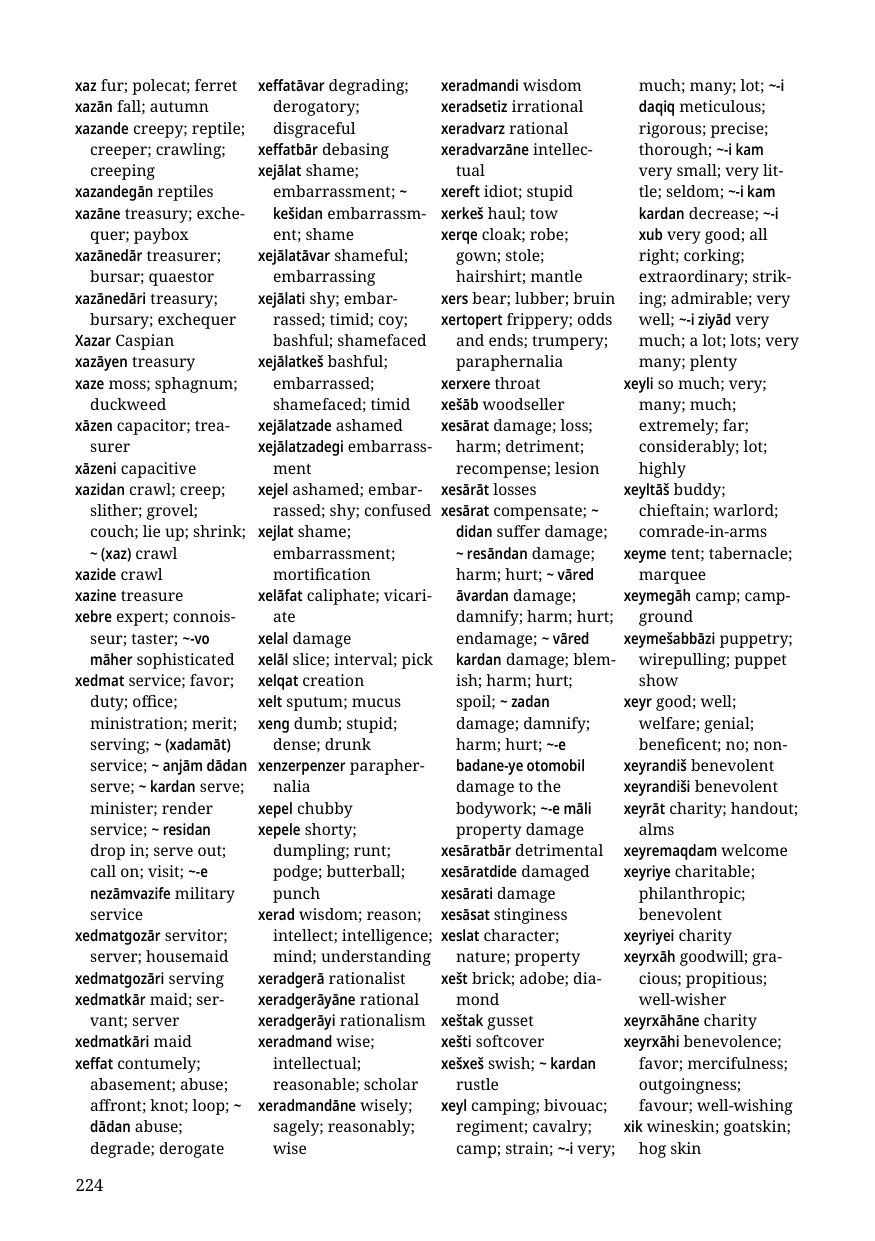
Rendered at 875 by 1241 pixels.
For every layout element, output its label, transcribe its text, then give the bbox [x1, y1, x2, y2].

text xeyrandiš benevolent [624, 755, 799, 776]
text xejālati shy; embar­rassed; timid; coy; bash­ful; shame­faced [258, 287, 433, 351]
text xeyrandiši benevolent [624, 776, 799, 797]
text xaz fur; polecat; ferret [75, 75, 250, 96]
text xazandegān reptiles [75, 181, 250, 202]
text xepel chubby [258, 797, 433, 819]
text xeyme tent; tabernacle; mar­quee [624, 542, 799, 585]
text xeyrxāhi benevolence; fa­vor; mercifulness; outgoi­ngness; favour; well-wish­ing [624, 1031, 799, 1116]
text xesārāt losses [441, 479, 616, 500]
text xeymešabbāzi puppetry; wire­pulling; puppet show [624, 627, 799, 691]
text xazine treasure [75, 585, 250, 606]
text xeradsetiz irrational [441, 96, 616, 117]
text xeyrāt charity; handout; alms [624, 797, 799, 840]
text xerqe cloak; robe; gown; stole; hairshirt; mantle [441, 224, 616, 287]
text xeradvarz rational [441, 117, 616, 139]
text much; many; lot; ~-i daqiq meticulous; rigorous; pre­cise; thorough; ~-i kam very small; very lit­tle; sel­dom; ~-i kam kardan de­crease; ~-i xub very good; all right; cork­ing; extraor­dinary; strik­ing; ad­mirable; very well; ~-i ziyād very much; a lot; lots; very many; plenty [624, 75, 799, 372]
text xazidan crawl; creep; slither; grovel; couch; lie up; shrink; ~ (xaz) crawl [75, 479, 250, 564]
text xejālatkeš bashful; embar­rassed; shamefaced; timid [258, 351, 433, 415]
text xerxere throat [441, 372, 616, 394]
text xelāl slice; interval; pick [258, 649, 433, 670]
text xazāne treasury; exche­quer; paybox [75, 202, 250, 245]
text xedmatgozāri serving [75, 967, 250, 989]
text xesāsat stinginess [441, 904, 616, 925]
text xerkeš haul; tow [441, 202, 616, 224]
text xešāb woodseller [441, 394, 616, 415]
text xeradgerāyāne rational [258, 989, 433, 1010]
text xazande creepy; reptile; creeper; crawling; creep­ing [75, 117, 250, 181]
text xers bear; lubber; bruin [441, 287, 616, 309]
text xertopert frippery; odds and ends; trumpery; parapher­nalia [441, 309, 616, 372]
text xelal damage [258, 627, 433, 649]
text xeyr good; well; welfare; ge­nial; beneficent; no; non- [624, 691, 799, 755]
text xedmatkār maid; ser­vant; server [75, 989, 250, 1031]
text xeradmandāne wisely; sagely; reasonably; wise [258, 1095, 433, 1159]
text xāzen capacitor; trea­surer [75, 415, 250, 457]
text xedmatkāri maid [75, 1031, 250, 1052]
text xejālatzade ashamed [258, 415, 433, 436]
text xejel ashamed; embar­rassed; shy; confused [258, 479, 433, 521]
text xesārat damage; loss; harm; detriment; recom­pense; le­sion [441, 415, 616, 479]
text xebre expert; connois­seur; taster; ~-vo māher sophis­ticated [75, 606, 250, 670]
text xik wineskin; goatskin; hog skin [624, 1116, 799, 1159]
text xeyrxāh goodwill; gra­cious; propitious; well-wisher [624, 946, 799, 1010]
text xelqat creation [258, 670, 433, 691]
text xedmat service; favor; duty; office; ministration; merit; serving; ~ (xadamāt) ser­vice; ~ anjām dādan serve; ~ kardan serve; minister; ren­der service; ~ residan drop in; serve out; call on; visit; ~-e nezāmvazife military ser­vice [75, 670, 250, 925]
text xejālatzadegi embarrass­ment [258, 436, 433, 479]
text xesāratbār detrimental [441, 840, 616, 861]
text xeyriye charitable; philan­thropic; benevolent [624, 861, 799, 925]
text xeffatbār debasing [258, 139, 433, 160]
text xejālatāvar shameful; em­barrassing [258, 245, 433, 287]
text xešt brick; adobe; dia­mond [441, 967, 616, 1010]
text xešti softcover [441, 1031, 616, 1052]
text xeradmand wise; intellect­ual; reasonable; scholar [258, 1031, 433, 1095]
text xazānedār treasurer; bursar; quaestor [75, 245, 250, 287]
text xesārat compensate; ~ didan suffer damage; ~ resāndan damage; harm; hurt; ~ vāred āvardan damage; damnify; harm; hurt; endamage; ~ vāred kardan damage; blem­ish; harm; hurt; spoil; ~ zadan damage; damnify; harm; hurt; ~-e badane-ye otomobil damage to the bodywork; ~-e māli prop­erty damage [441, 500, 616, 840]
text xeymegāh camp; camp-ground [624, 585, 799, 627]
text xazide crawl [75, 564, 250, 585]
text xeradmandi wisdom [441, 75, 616, 96]
text xeyriyei charity [624, 925, 799, 946]
text xeštak gusset [441, 1010, 616, 1031]
text xejlat shame; embarrass­ment; mortification [258, 521, 433, 585]
text xeng dumb; stupid; dense; drunk [258, 712, 433, 755]
text xazāyen treasury [75, 351, 250, 372]
text xaze moss; sphagnum; duck­weed [75, 372, 250, 415]
text xelt sputum; mucus [258, 691, 433, 712]
text xazān fall; autumn [75, 96, 250, 117]
text xeyltāš buddy; chieftain; war­lord; comrade-in-arms [624, 479, 799, 542]
text xeyremaqdam welcome [624, 840, 799, 861]
text xeyrxāhāne charity [624, 1010, 799, 1031]
text xazānedāri treasury; bur­sary; exchequer [75, 287, 250, 330]
text Xazar Caspian [75, 330, 250, 351]
text xerad wisdom; reason; intel­lect; intelligence; mind; un­derstanding [258, 904, 433, 967]
text xeradgerāyi rationalism [258, 1010, 433, 1031]
text xejālat shame; embarrassm­ent; ~ kešidan embarrassm­ent; shame [258, 160, 433, 245]
text xeslat character; nature; prop­erty [441, 925, 616, 967]
text xedmatgozār servitor; server; housemaid [75, 925, 250, 967]
text xeyl camping; bivouac; regi­ment; cavalry; camp; strain; ~-i very; [441, 1095, 616, 1159]
text xeffat contumely; abase­ment; abuse; affront; knot; loop; ~ dādan abuse; degrade; dero­gate [75, 1052, 250, 1159]
text xesāratdide damaged [441, 861, 616, 882]
text xešxeš swish; ~ kardan rus­tle [441, 1052, 616, 1095]
text xāzeni capacitive [75, 457, 250, 479]
text xepele shorty; dumpling; runt; podge; butterball; punch [258, 819, 433, 904]
text xelāfat caliphate; vicari­ate [258, 585, 433, 627]
text xereft idiot; stupid [441, 181, 616, 202]
text xeradvarzāne intellec­tual [441, 139, 616, 181]
text xeradgerā rationalist [258, 967, 433, 989]
text xenzerpenzer parapher­nalia [258, 755, 433, 797]
text xeyli so much; very; many; much; extremely; far; consid­erably; lot; highly [624, 372, 799, 479]
text xesārati damage [441, 882, 616, 904]
text xeffatāvar degrading; deroga­tory; disgraceful [258, 75, 433, 139]
